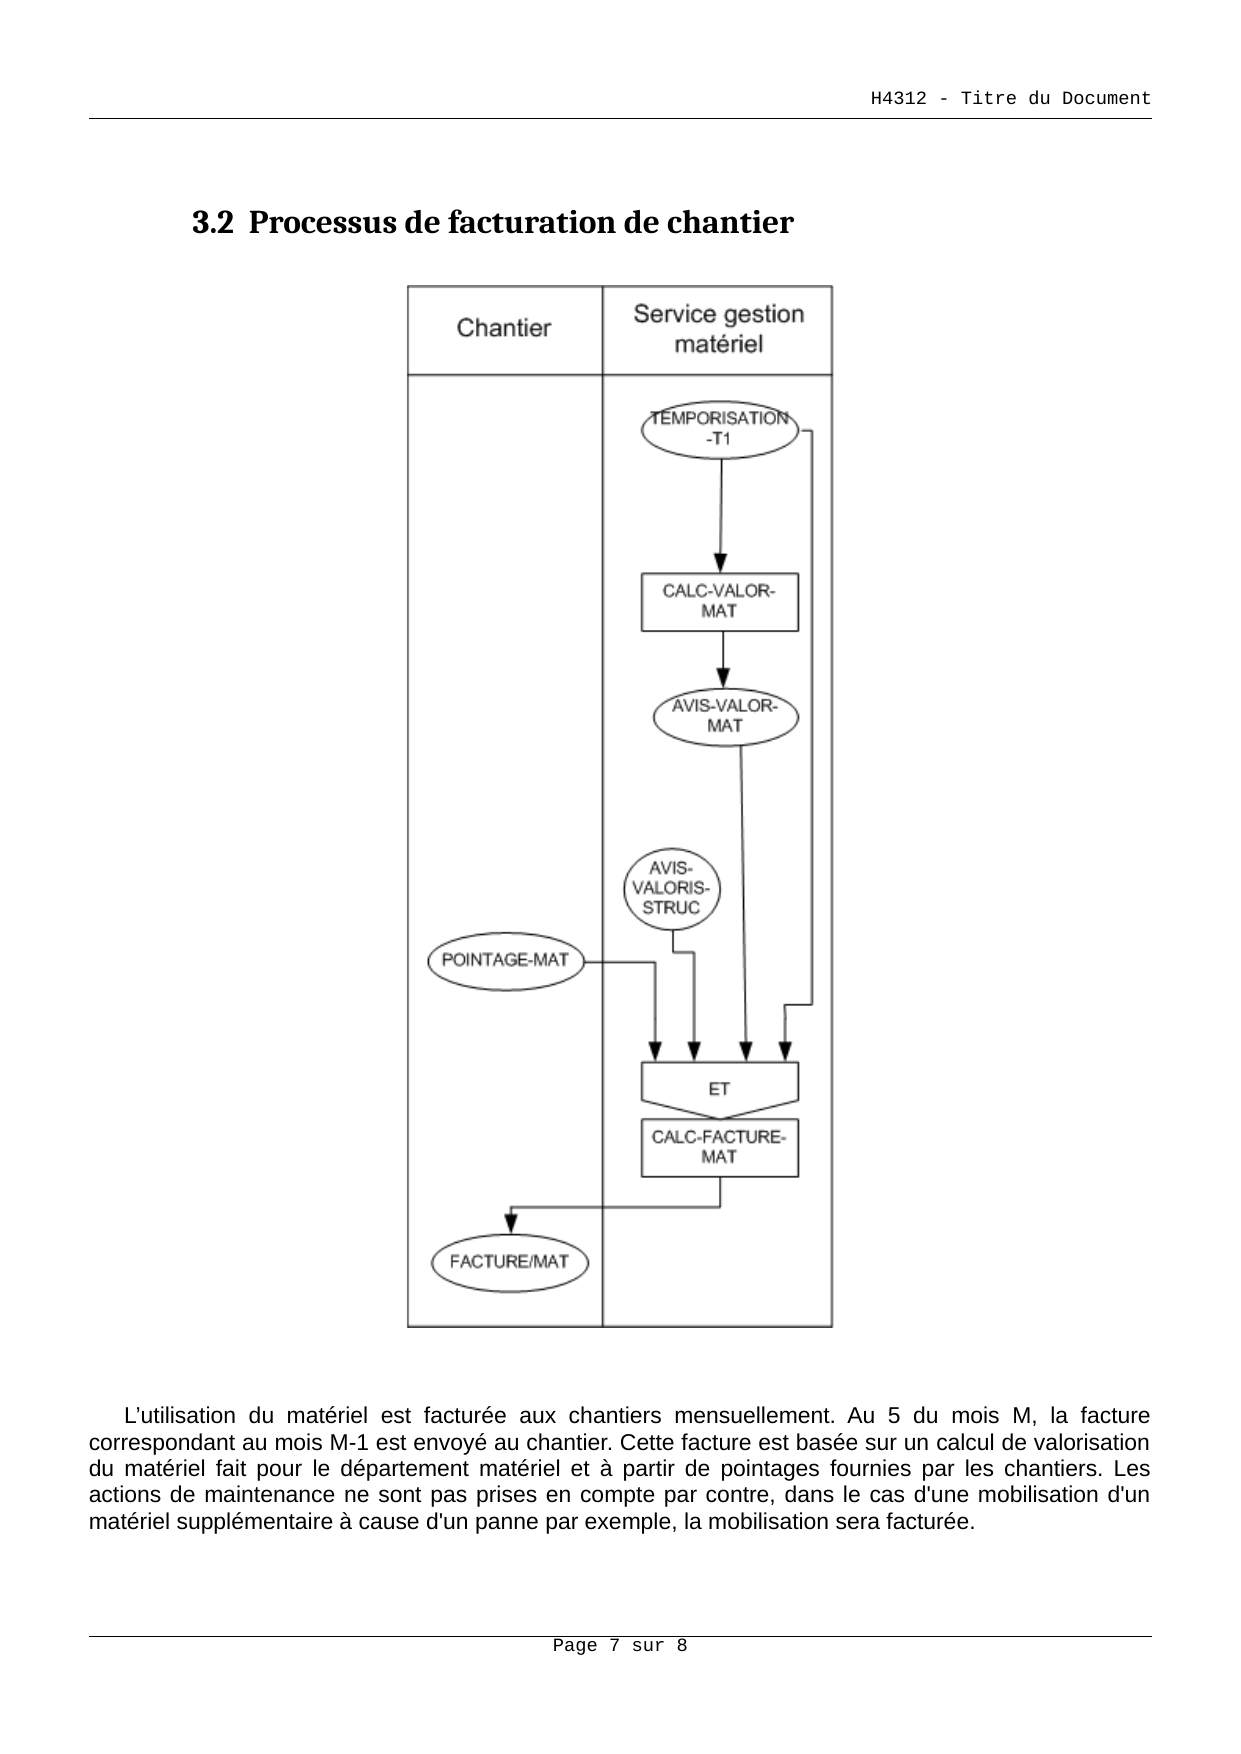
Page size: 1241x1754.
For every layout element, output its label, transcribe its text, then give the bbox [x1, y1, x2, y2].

picture [406, 285, 834, 1328]
text L’utilisation du matériel est facturée aux chantiers mensuellement. Au 5 du mois M, la facture correspondant au mois M-1 est envoyé au chantier. Cette facture est basée sur un calcul de valorisation du matériel fait pour le département matériel et à partir de pointages fournies par les chantiers. Les actions de maintenance ne sont pas prises en compte par contre, dans le cas d'une mobilisation d'un matériel supplémentaire à cause d'un panne par exemple, la mobilisation sera facturée. [88, 1402, 1152, 1534]
subtitle Processus de facturation de chantier [133, 204, 1152, 242]
